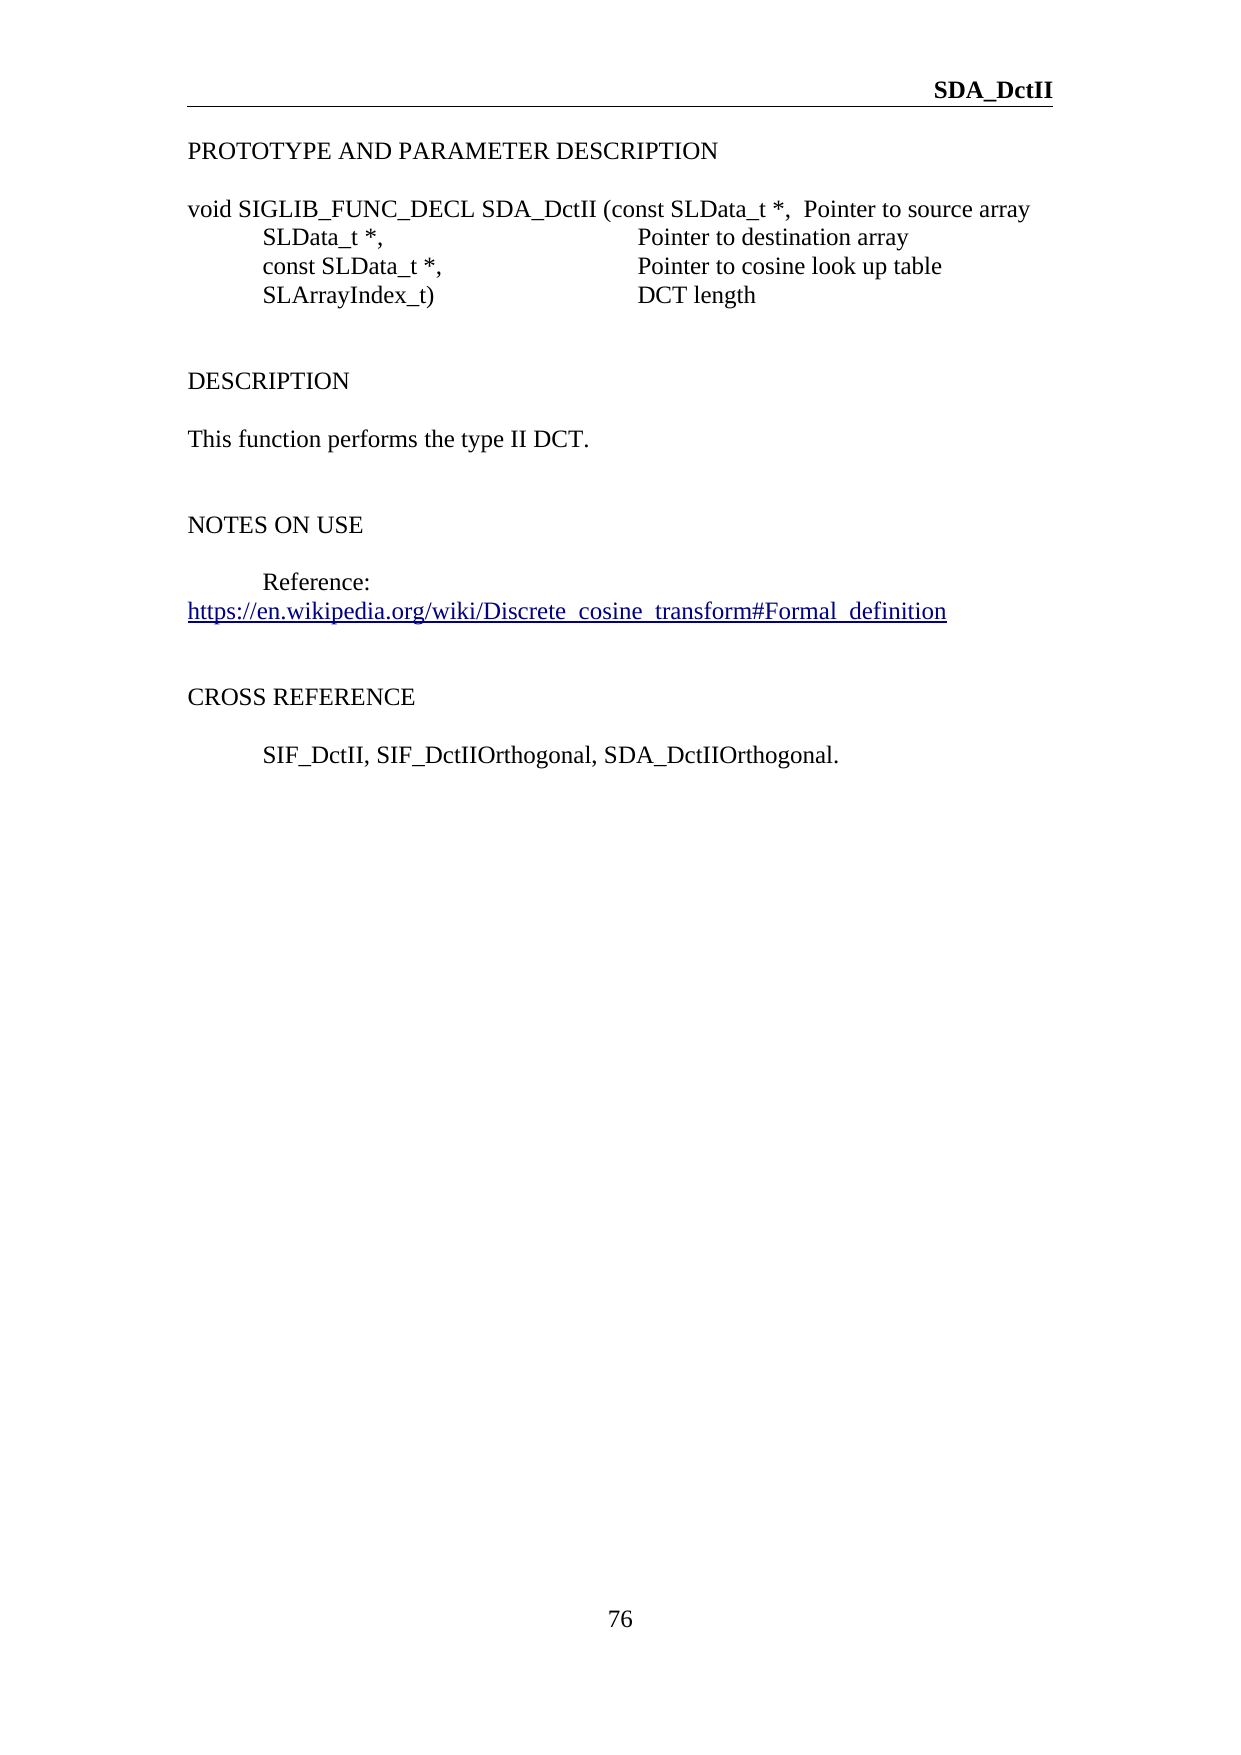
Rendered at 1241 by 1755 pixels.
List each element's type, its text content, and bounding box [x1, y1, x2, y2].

subtitle SDA_DctII [187, 75, 1053, 106]
text NOTES ON USE [187, 510, 1053, 539]
text void SIGLIB_FUNC_DECL SDA_DctII (const SLData_t *, Pointer to source array [187, 194, 1053, 222]
text Reference: https://en.wikipedia.org/wiki/Discrete_cosine_transform#Formal_definition [187, 567, 1053, 625]
text SLData_t *, Pointer to destination array [187, 222, 1053, 251]
text This function performs the type II DCT. [187, 424, 1053, 452]
text SLArrayIndex_t) DCT length [187, 280, 1053, 309]
text CROSS REFERENCE [187, 682, 1053, 711]
text PROTOTYPE AND PARAMETER DESCRIPTION [187, 136, 1053, 165]
text SIF_DctII, SIF_DctIIOrthogonal, SDA_DctIIOrthogonal. [187, 740, 1053, 769]
text DESCRIPTION [187, 366, 1053, 395]
text const SLData_t *, Pointer to cosine look up table [187, 251, 1053, 280]
